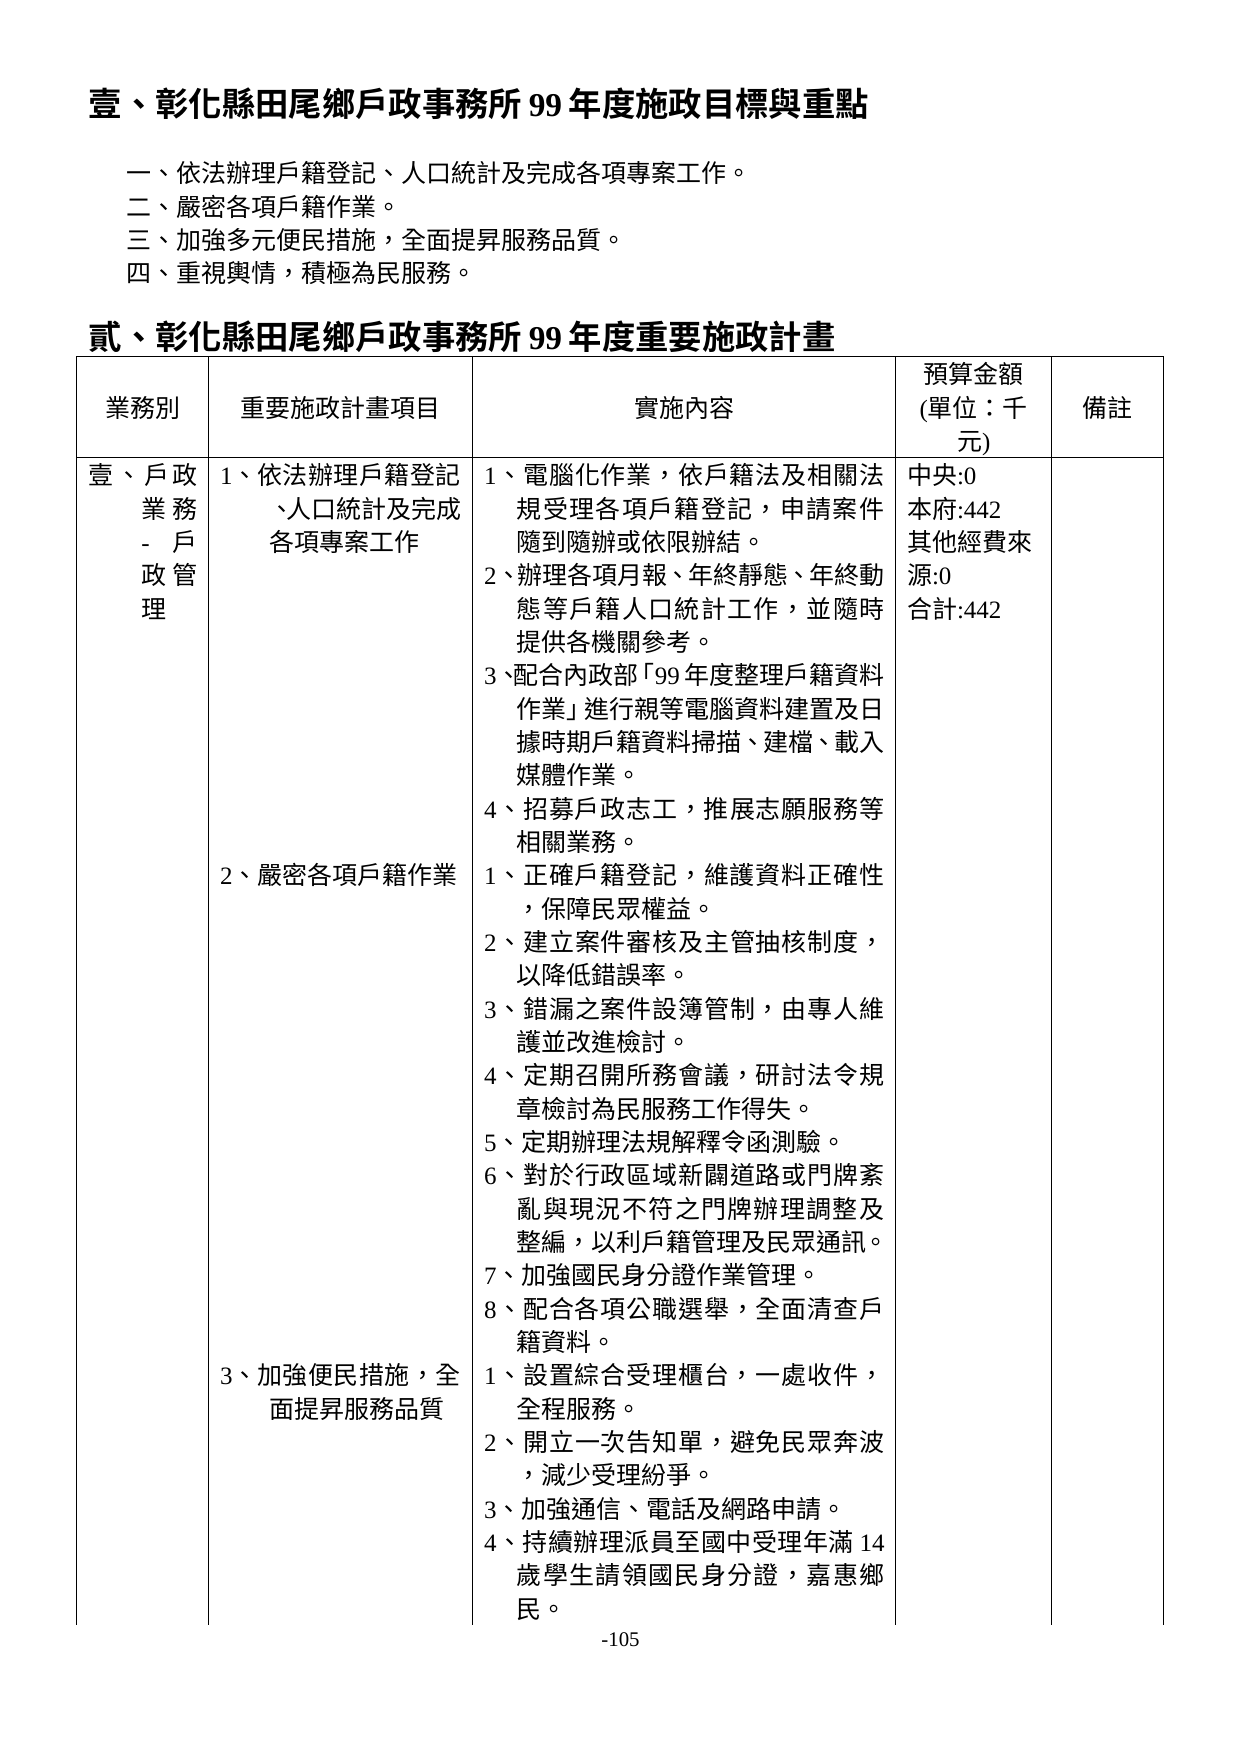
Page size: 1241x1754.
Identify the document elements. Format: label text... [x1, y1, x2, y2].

table_header 重要施政計畫項目 [209, 357, 472, 457]
text 四、重視輿情，積極為民服務。 [126, 256, 1152, 289]
table_cell [77, 1358, 208, 1625]
table_cell 壹、戶政業務-戶政管理 [77, 458, 208, 858]
table_cell 加強便民措施，全面提昇服務品質 [209, 1358, 472, 1625]
table_header 預算金額 (單位：千元) [896, 357, 1051, 457]
table_cell 依法辦理戶籍登記、人口統計及完成各項專案工作 [209, 458, 472, 858]
text 二、嚴密各項戶籍作業。 [126, 189, 1152, 223]
text 壹、彰化縣田尾鄉戶政事務所99年度施政目標與重點 [88, 89, 1152, 123]
table_cell [1052, 858, 1163, 1358]
table_cell [896, 858, 1051, 1358]
table_cell 1、電腦化作業，依戶籍法及相關法規受理各項戶籍登記，申請案件隨到隨辦或依限辦結。 2、辦理各項月報、年終靜態、年終動態等戶籍人口統計工作，並隨時提供各機關參考。 3、配合內政部「99年度整理戶籍資料作業」進行親等電腦資料建置及日據時期戶籍資料掃描、建檔、載入媒體作業。 4、招募戶政志工，推展志願服務等相關業務。 [473, 458, 895, 858]
table_cell 中央:0 本府:442 其他經費來源:0 合計:442 [896, 458, 1051, 858]
text 一、依法辦理戶籍登記、人口統計及完成各項專案工作。 [126, 156, 1152, 189]
table_cell 嚴密各項戶籍作業 [209, 858, 472, 1358]
table_header 實施內容 [473, 357, 895, 457]
table_cell 1、正確戶籍登記，維護資料正確性，保障民眾權益。 2、建立案件審核及主管抽核制度，以降低錯誤率。 3、錯漏之案件設簿管制，由專人維護並改進檢討。 4、定期召開所務會議，研討法令規章檢討為民服務工作得失。 5、定期辦理法規解釋令函測驗。 6、對於行政區域新闢道路或門牌紊亂與現況不符之門牌辦理調整及整編，以利戶籍管理及民眾通訊。 7、加強國民身分證作業管理。 8、配合各項公職選舉，全面清查戶籍資料。 [473, 858, 895, 1358]
text 貳、彰化縣田尾鄉戶政事務所99年度重要施政計畫 [88, 323, 1152, 356]
table_header 備註 [1052, 357, 1163, 457]
table_header 業務別 [77, 357, 208, 457]
table_cell 1、設置綜合受理櫃台，一處收件，全程服務。 2、開立一次告知單，避免民眾奔波，減少受理紛爭。 3、加強通信、電話及網路申請。 4、持續辦理派員至國中受理年滿14歲學生請領國民身分證，嘉惠鄉民。 [473, 1358, 895, 1625]
table_cell [896, 1358, 1051, 1625]
text 三、加強多元便民措施，全面提昇服務品質。 [126, 223, 1152, 256]
table_cell [77, 858, 208, 1358]
table_cell [1052, 1358, 1163, 1625]
table_cell [1052, 458, 1163, 858]
